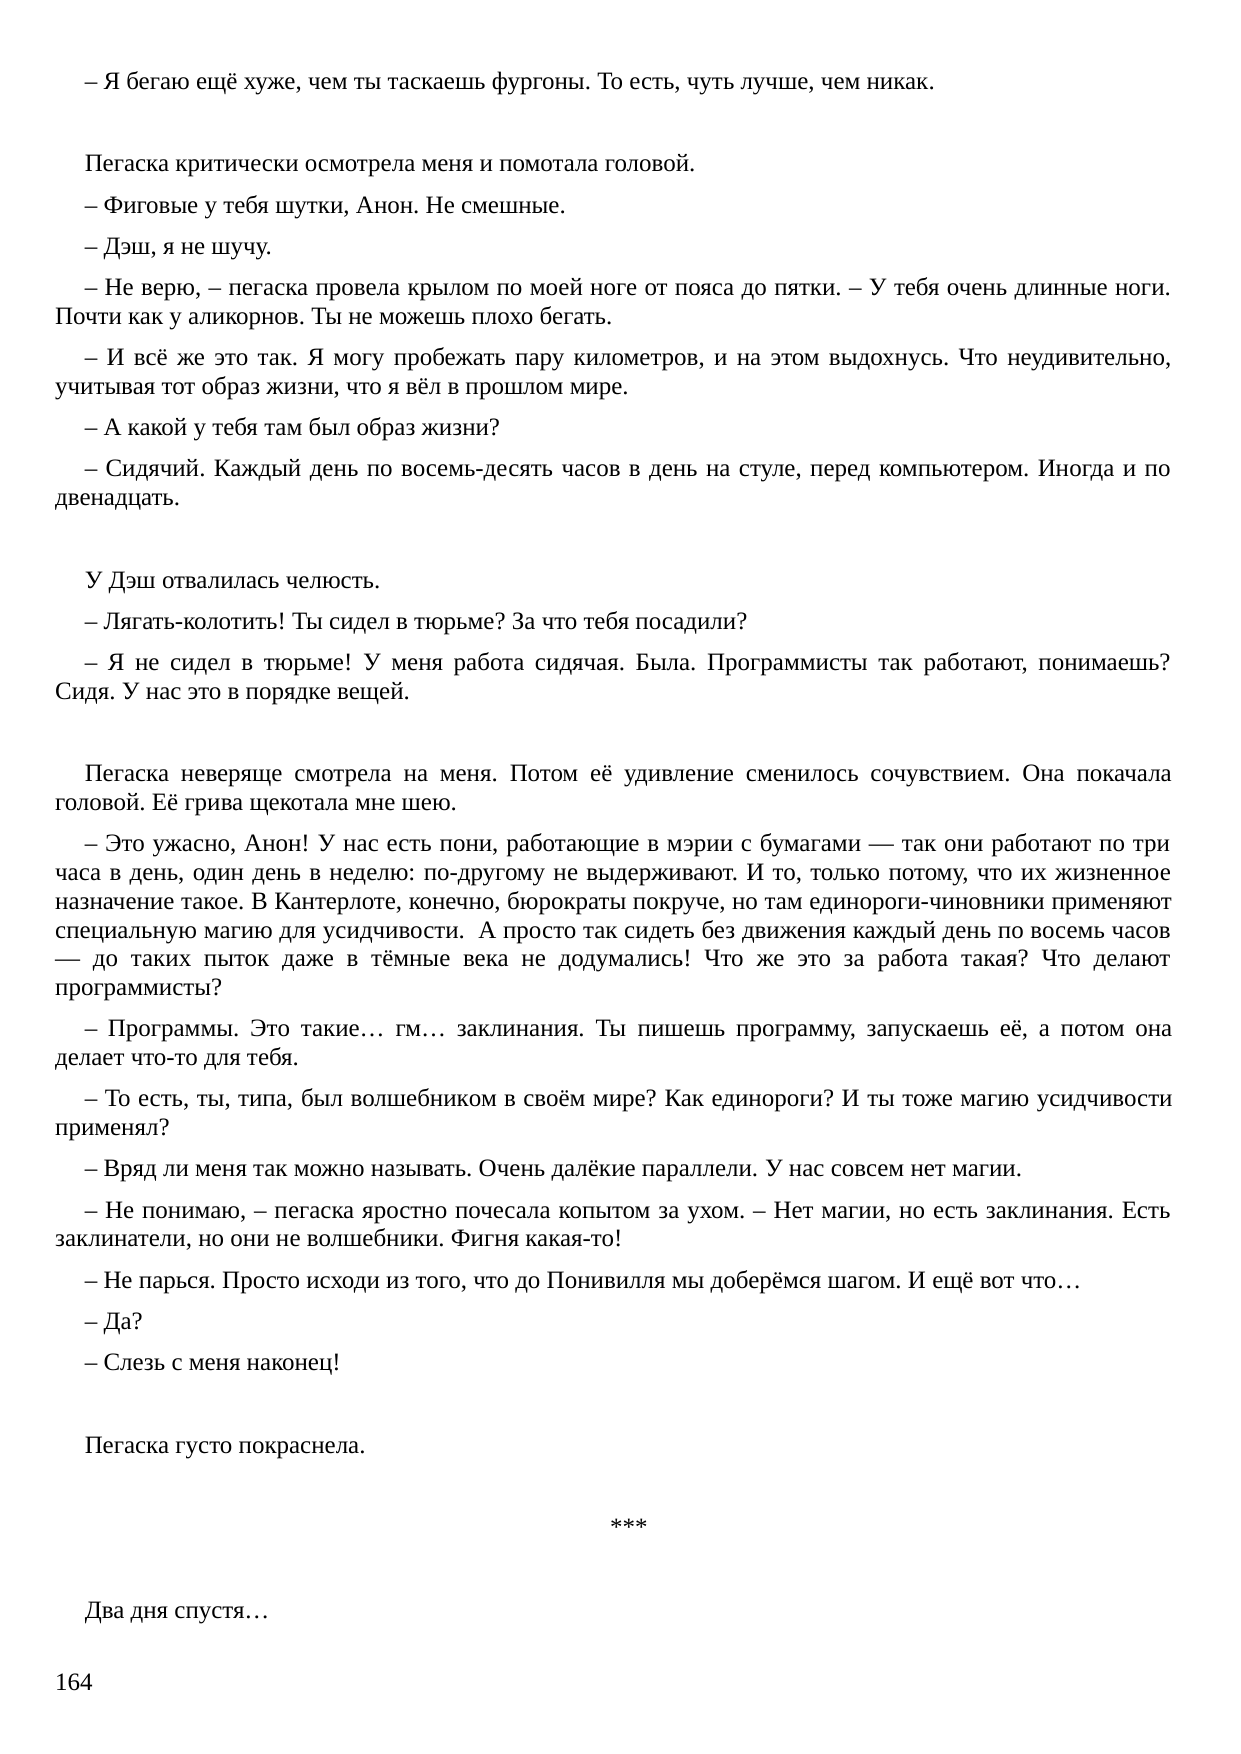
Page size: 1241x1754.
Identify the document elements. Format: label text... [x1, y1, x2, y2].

text – Да? [55, 1306, 1173, 1335]
text – А какой у тебя там был образ жизни? [55, 412, 1173, 441]
text – То есть, ты, типа, был волшебником в своём мире? Как единороги? И ты тоже магию усидчивости применял? [55, 1083, 1173, 1141]
text – Это ужасно, Анон! У нас есть пони, работающие в мэрии с бумагами — так они работают по три часа в день, один день в неделю: по-другому не выдерживают. И то, только потому, что их жизненное назначение такое. В Кантерлоте, конечно, бюрократы покруче, но там единороги-чиновники применяют специальную магию для усидчивости. А просто так сидеть без движения каждый день по восемь часов — до таких пыток даже в тёмные века не додумались! Что же это за работа такая? Что делают программисты? [55, 828, 1173, 1001]
text – Сидячий. Каждый день по восемь-десять часов в день на стуле, перед компьютером. Иногда и по двенадцать. [55, 453, 1173, 511]
text – Не парься. Просто исходи из того, что до Понивилля мы доберёмся шагом. И ещё вот что… [55, 1265, 1173, 1293]
text – Я бегаю ещё хуже, чем ты таскаешь фургоны. То есть, чуть лучше, чем никак. [55, 66, 1173, 95]
text – Дэш, я не шучу. [55, 231, 1173, 260]
text – Не понимаю, – пегаска яростно почесала копытом за ухом. – Нет магии, но есть заклинания. Есть заклинатели, но они не волшебники. Фигня какая-то! [55, 1195, 1173, 1252]
text – Я не сидел в тюрьме! У меня работа сидячая. Была. Программисты так работают, понимаешь? Сидя. У нас это в порядке вещей. [55, 647, 1173, 705]
text – Фиговые у тебя шутки, Анон. Не смешные. [55, 190, 1173, 218]
text – Лягать-колотить! Ты сидел в тюрьме? За что тебя посадили? [55, 606, 1173, 635]
text Пегаска неверяще смотрела на меня. Потом её удивление сменилось сочувствием. Она покачала головой. Её грива щекотала мне шею. [55, 758, 1173, 816]
text У Дэш отвалилась челюсть. [55, 565, 1173, 593]
text Два дня спустя… [55, 1595, 1173, 1623]
text Пегаска критически осмотрела меня и помотала головой. [55, 148, 1173, 177]
text – Программы. Это такие… гм… заклинания. Ты пишешь программу, запускаешь её, а потом она делает что-то для тебя. [55, 1013, 1173, 1071]
text – Вряд ли меня так можно называть. Очень далёкие параллели. У нас совсем нет магии. [55, 1153, 1173, 1182]
text – Слезь с меня наконец! [55, 1347, 1173, 1376]
text Пегаска густо покраснела. [55, 1430, 1173, 1458]
text – Не верю, – пегаска провела крылом по моей ноге от пояса до пятки. – У тебя очень длинные ноги. Почти как у аликорнов. Ты не можешь плохо бегать. [55, 272, 1173, 330]
text – И всё же это так. Я могу пробежать пару километров, и на этом выдохнусь. Что неудивительно, учитывая тот образ жизни, что я вёл в прошлом мире. [55, 342, 1173, 400]
text *** [55, 1512, 1173, 1541]
